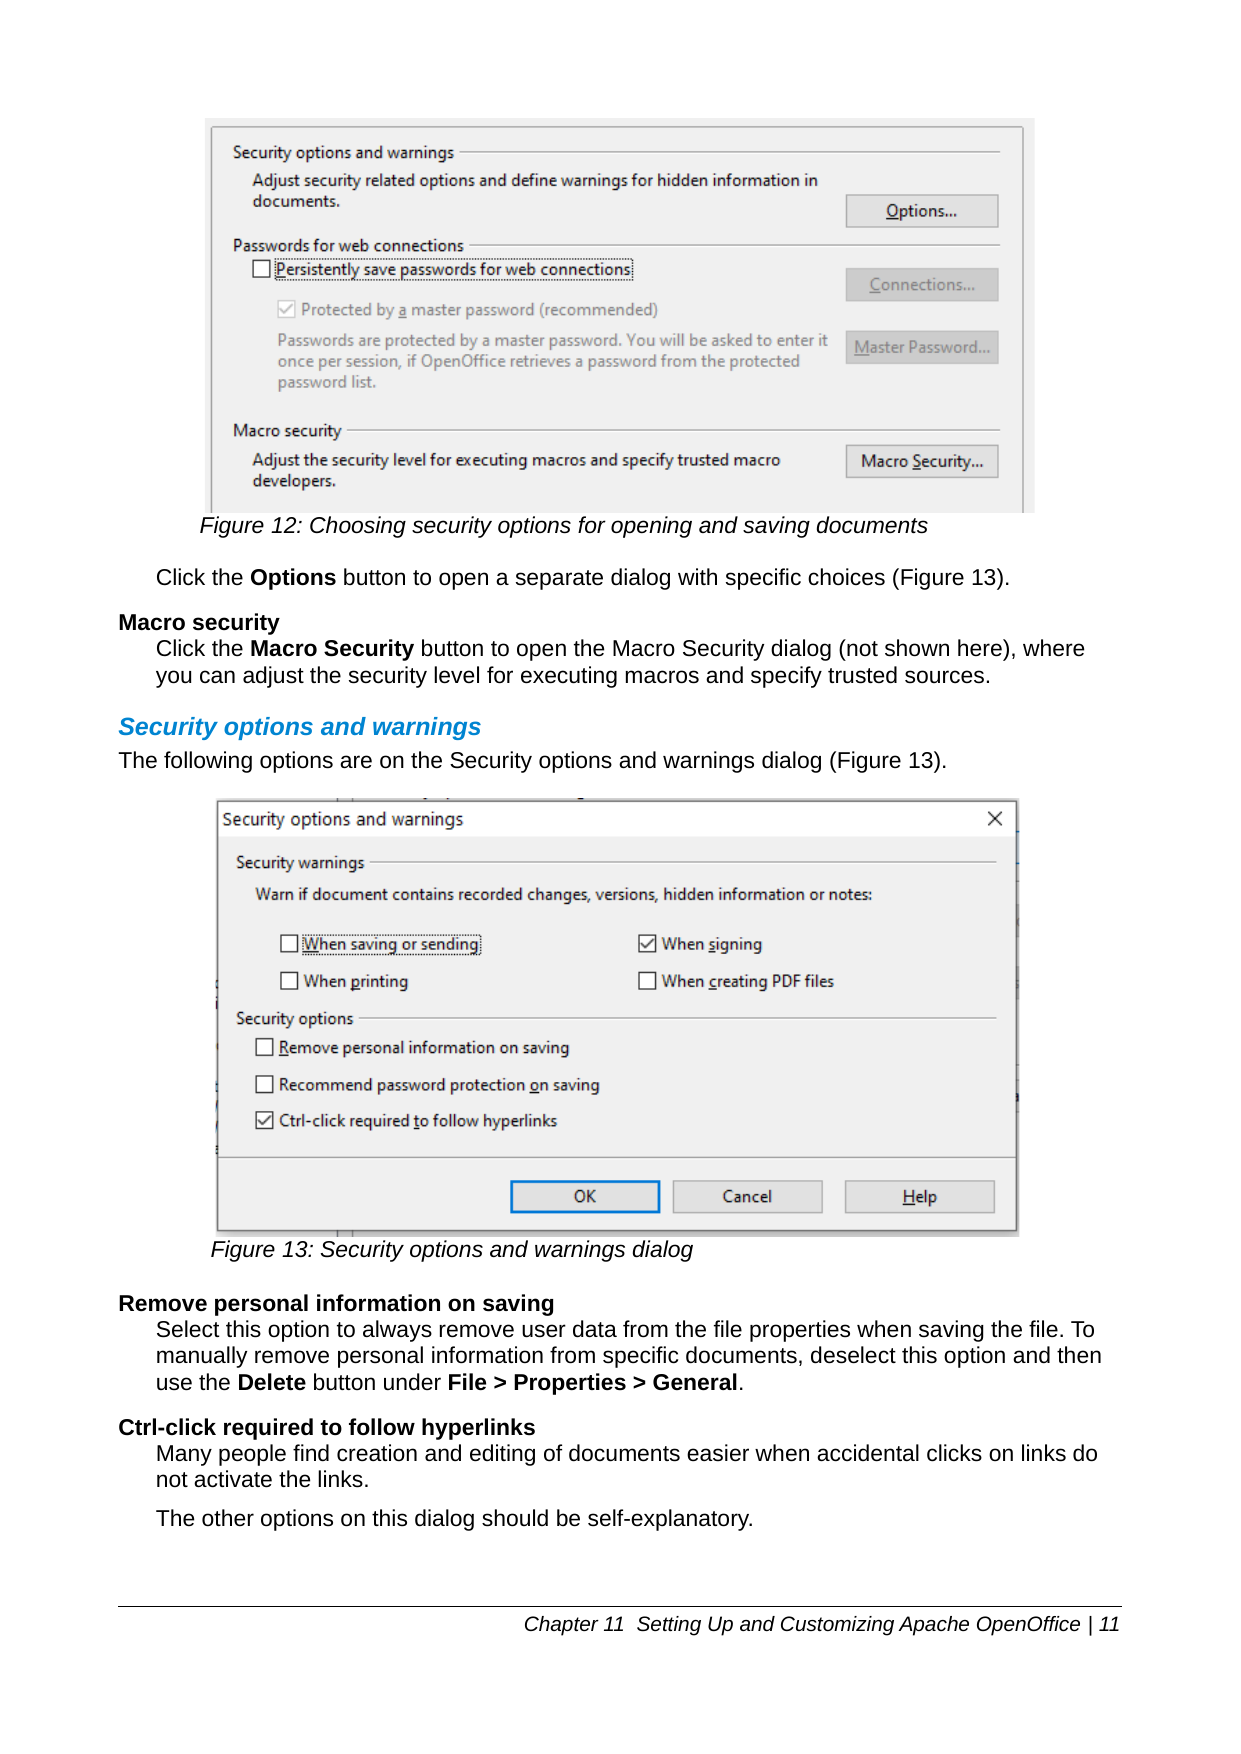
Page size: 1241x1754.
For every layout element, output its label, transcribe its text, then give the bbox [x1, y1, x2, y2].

text Ctrl-click required to follow hyperlinks [118, 1413, 1122, 1440]
text Select this option to always remove user data from the file properties when saving the file. To manually remove personal information from specific documents, deselect this option and then use the Delete button under File > Properties > General. [156, 1316, 1122, 1395]
text Macro security [118, 609, 1122, 635]
text Figure 13: Security options and warnings dialog [210, 1237, 1023, 1263]
text The other options on this dialog should be self-explanatory. [156, 1505, 1122, 1531]
text The following options are on the Security options and warnings dialog (Figure 13). [118, 747, 1122, 774]
text Click the Macro Security button to open the Macro Security dialog (not shown here), where you can adjust the security level for executing macros and specify trusted sources. [156, 635, 1122, 688]
subtitle Security options and warnings [118, 712, 1122, 741]
picture [215, 798, 1020, 1237]
text Figure 12: Choosing security options for opening and saving documents [199, 513, 1034, 538]
text Click the Options button to open a separate dialog with specific choices (Figure 13). [156, 564, 1122, 591]
text Many people find creation and editing of documents easier when accidental clicks on links do not activate the links. [156, 1440, 1122, 1493]
picture [204, 118, 1035, 513]
text Remove personal information on saving [118, 1290, 1122, 1316]
